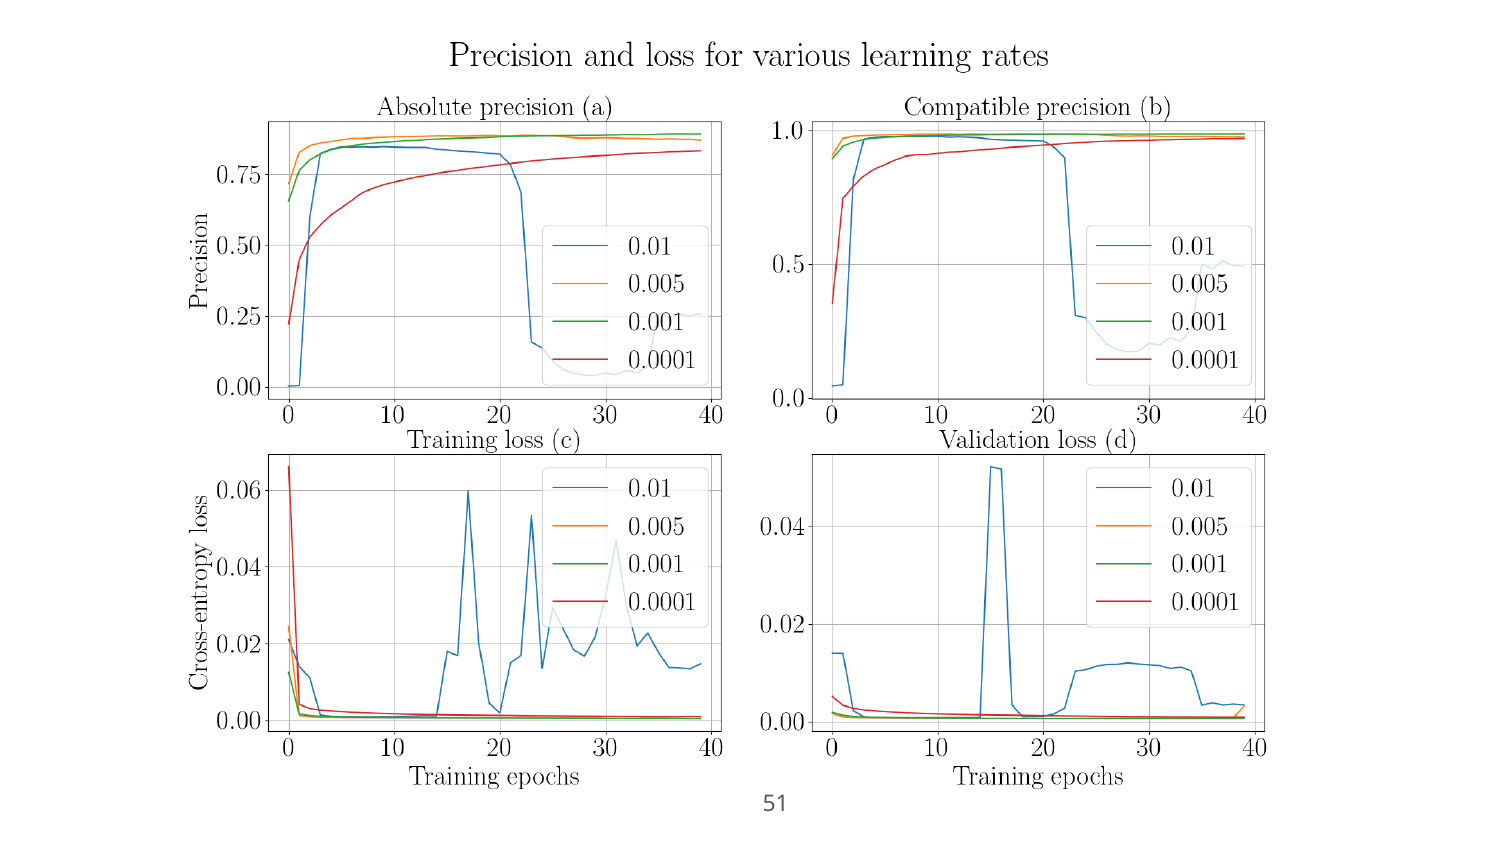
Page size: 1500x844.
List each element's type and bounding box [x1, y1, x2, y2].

slide_number [714, 771, 805, 837]
picture [107, 26, 1393, 818]
